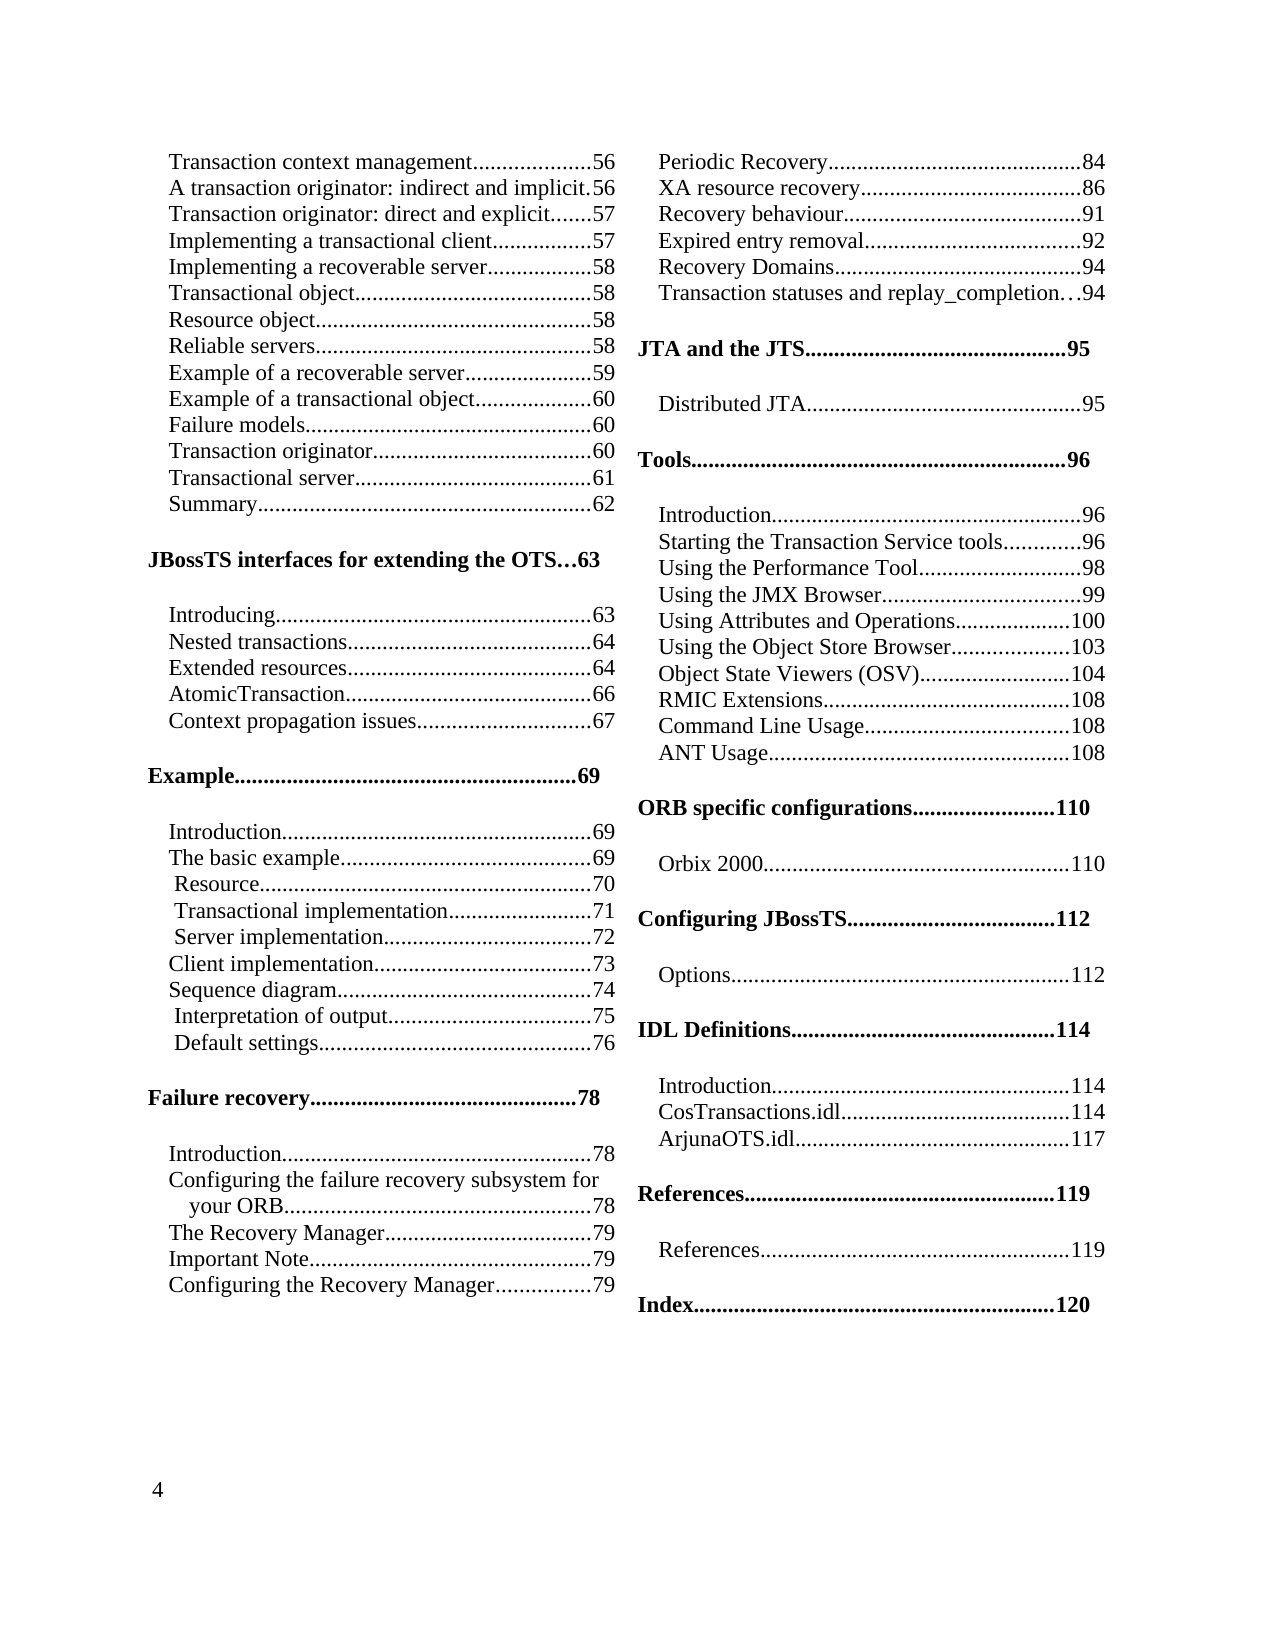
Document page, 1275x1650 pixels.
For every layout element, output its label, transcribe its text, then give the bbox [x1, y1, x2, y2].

text Tools 96 [637, 446, 1127, 472]
text Configuring the failure recovery subsystem for your ORB 78 [168, 1166, 615, 1219]
text Transaction originator 60 [168, 438, 615, 464]
text Implementing a recoverable server 58 [168, 253, 615, 279]
text Starting the Transaction Service tools 96 [658, 528, 1105, 554]
text Extended resources 64 [168, 654, 615, 680]
text XA resource recovery 86 [658, 174, 1105, 200]
text Nested transactions 64 [168, 628, 615, 654]
text Using the Performance Tool 98 [658, 554, 1105, 581]
text Using the JMX Browser 99 [658, 581, 1105, 607]
text Default settings 76 [168, 1029, 615, 1055]
text Implementing a transactional client 57 [168, 227, 615, 253]
text CosTransactions.idl 114 [658, 1098, 1105, 1124]
text The Recovery Manager 79 [168, 1219, 615, 1245]
text JTA and the JTS 95 [637, 335, 1127, 361]
text Periodic Recovery 84 [658, 148, 1105, 174]
text Configuring the Recovery Manager 79 [168, 1271, 615, 1298]
text Object State Viewers (OSV) 104 [658, 660, 1105, 686]
text Recovery behaviour 91 [658, 200, 1105, 227]
text Example of a transactional object 60 [168, 385, 615, 411]
text IDL Definitions 114 [637, 1016, 1127, 1043]
text Command Line Usage 108 [658, 712, 1105, 739]
text Expired entry removal 92 [658, 227, 1105, 253]
text AtomicTransaction 66 [168, 680, 615, 707]
text Sequence diagram 74 [168, 976, 615, 1002]
text JBossTS interfaces for extending the OTS 63 [148, 546, 637, 572]
text Example of a recoverable server 59 [168, 358, 615, 385]
text Important Note 79 [168, 1245, 615, 1271]
text Transactional object 58 [168, 279, 615, 306]
text Client implementation 73 [168, 949, 615, 976]
text Index 120 [637, 1291, 1127, 1317]
text Options 112 [658, 961, 1105, 987]
text Introduction 69 [168, 818, 615, 844]
text Distributed JTA 95 [658, 391, 1105, 417]
text Introduction 114 [658, 1072, 1105, 1098]
text Transaction originator: direct and explicit 57 [168, 200, 615, 227]
text The basic example 69 [168, 844, 615, 871]
text Introducing 63 [168, 601, 615, 628]
text References 119 [658, 1236, 1105, 1262]
text Orbix 2000 110 [658, 850, 1105, 876]
text Using Attributes and Operations 100 [658, 607, 1105, 633]
text ORB specific configurations 110 [637, 794, 1127, 821]
text Using the Object Store Browser 103 [658, 633, 1105, 660]
text Context propagation issues 67 [168, 707, 615, 733]
text Example 69 [148, 762, 637, 789]
text Introduction 96 [658, 502, 1105, 528]
text Server implementation 72 [168, 923, 615, 949]
text Resource 70 [168, 871, 615, 897]
text Transactional implementation 71 [168, 897, 615, 923]
text Configuring JBossTS 112 [637, 905, 1127, 932]
text Summary 62 [168, 490, 615, 517]
text A transaction originator: indirect and implicit 56 [168, 174, 615, 200]
text Introduction 78 [168, 1140, 615, 1166]
text Transaction statuses and replay_completion 94 [658, 279, 1105, 306]
text ANT Usage 108 [658, 739, 1105, 765]
text Failure recovery 78 [148, 1084, 637, 1111]
text Recovery Domains 94 [658, 253, 1105, 279]
text Transactional server 61 [168, 464, 615, 490]
text References 119 [637, 1180, 1127, 1206]
text Reliable servers 58 [168, 332, 615, 358]
text ArjunaOTS.idl 117 [658, 1124, 1105, 1151]
text Failure models 60 [168, 411, 615, 438]
text RMIC Extensions 108 [658, 686, 1105, 712]
text Interpretation of output 75 [168, 1002, 615, 1029]
text Transaction context management 56 [168, 148, 615, 174]
text Resource object 58 [168, 306, 615, 332]
